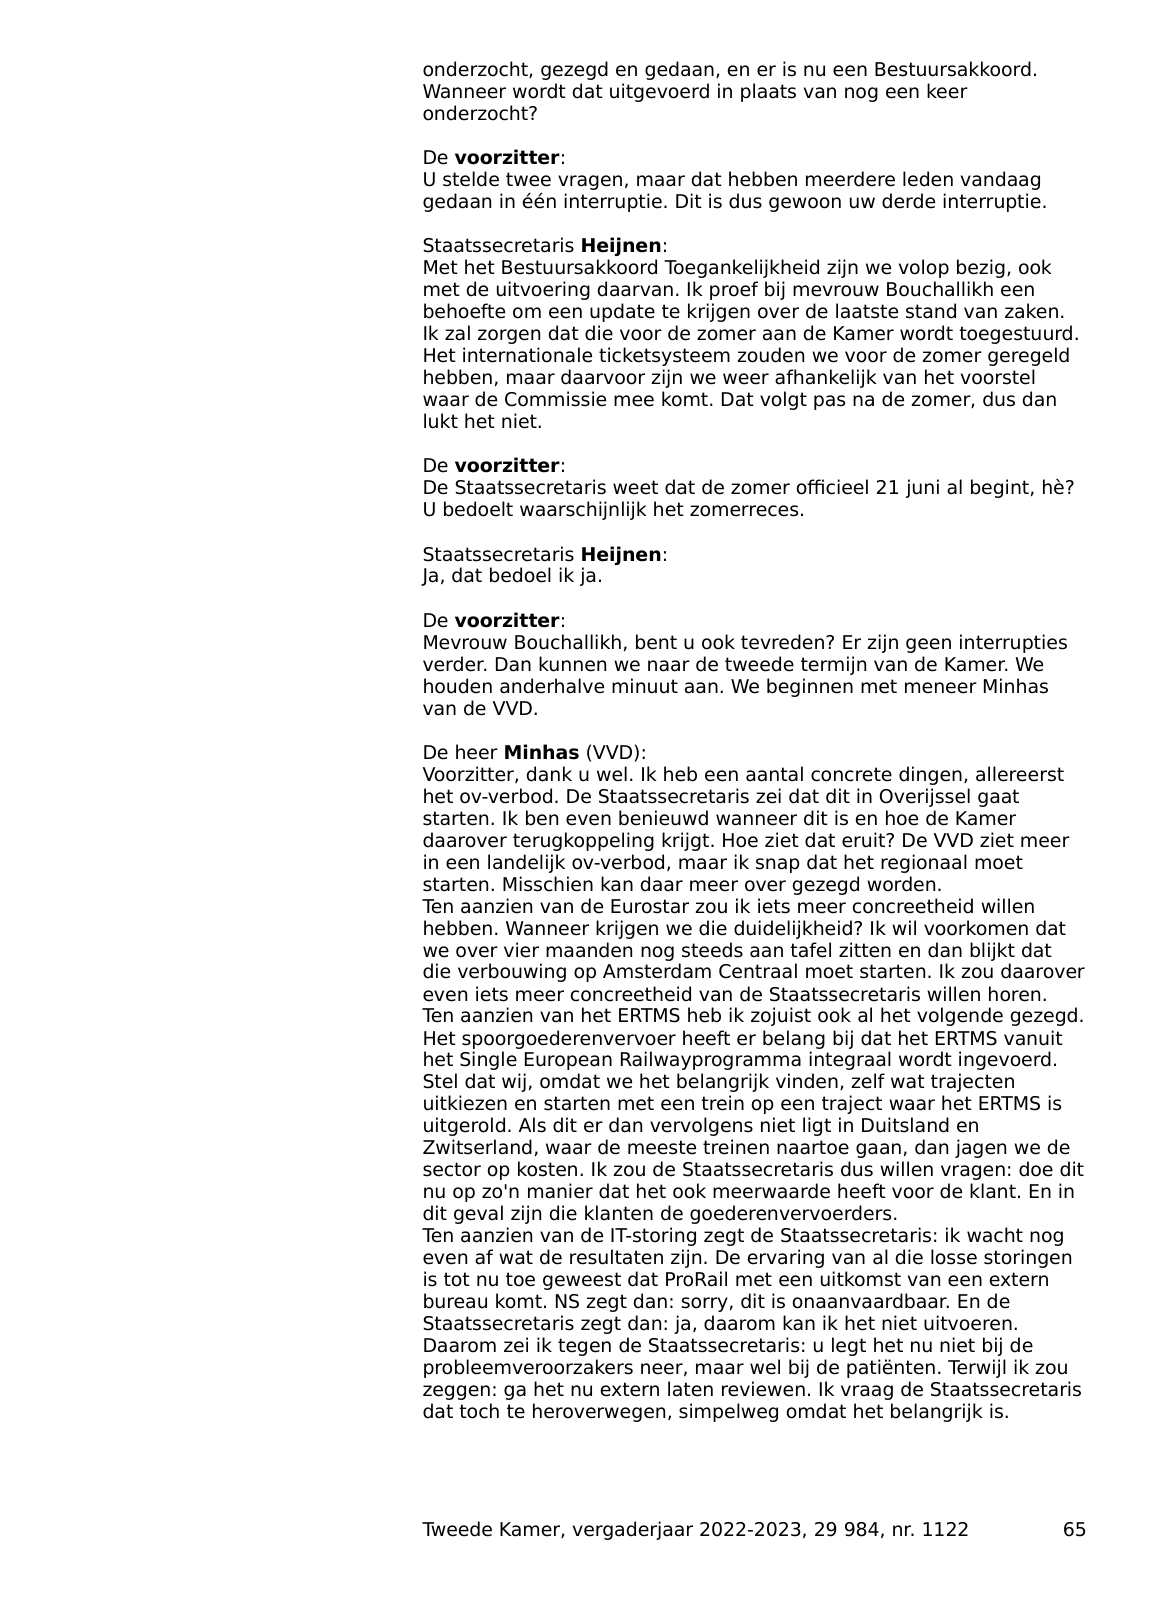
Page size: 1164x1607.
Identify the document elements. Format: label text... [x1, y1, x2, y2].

text Het internationale ticketsysteem zouden we voor de zomer geregeld hebben, maar daarvoor zijn we weer afhankelijk van het voorstel waar de Commissie mee komt. Dat volgt pas na de zomer, dus dan lukt het niet. [422, 345, 1087, 433]
text Ten aanzien van het ERTMS heb ik zojuist ook al het volgende gezegd. Het spoorgoederenvervoer heeft er belang bij dat het ERTMS vanuit het Single European Railwayprogramma integraal wordt ingevoerd. Stel dat wij, omdat we het belangrijk vinden, zelf wat trajecten uitkiezen en starten met een trein op een traject waar het ERTMS is uitgerold. Als dit er dan vervolgens niet ligt in Duitsland en Zwitserland, waar de meeste treinen naartoe gaan, dan jagen we de sector op kosten. Ik zou de Staatssecretaris dus willen vragen: doe dit nu op zo'n manier dat het ook meerwaarde heeft voor de klant. En in dit geval zijn die klanten de goederenvervoerders. [422, 1005, 1087, 1225]
text Staatssecretaris Heijnen: [422, 543, 1087, 565]
text De voorzitter: [422, 455, 1087, 477]
text Ten aanzien van de Eurostar zou ik iets meer concreetheid willen hebben. Wanneer krijgen we die duidelijkheid? Ik wil voorkomen dat we over vier maanden nog steeds aan tafel zitten en dan blijkt dat die verbouwing op Amsterdam Centraal moet starten. Ik zou daarover even iets meer concreetheid van de Staatssecretaris willen horen. [422, 896, 1087, 1005]
text Ja, dat bedoel ik ja. [422, 565, 1087, 587]
text De voorzitter: [422, 609, 1087, 632]
text De heer Minhas (VVD): [422, 742, 1087, 764]
text De Staatssecretaris weet dat de zomer officieel 21 juni al begint, hè? U bedoelt waarschijnlijk het zomerreces. [422, 477, 1087, 521]
text De voorzitter: [422, 147, 1087, 169]
text U stelde twee vragen, maar dat hebben meerdere leden vandaag gedaan in één interruptie. Dit is dus gewoon uw derde interruptie. [422, 169, 1087, 213]
text onderzocht, gezegd en gedaan, en er is nu een Bestuursakkoord. Wanneer wordt dat uitgevoerd in plaats van nog een keer onderzocht? [422, 59, 1087, 125]
text Met het Bestuursakkoord Toegankelijkheid zijn we volop bezig, ook met de uitvoering daarvan. Ik proef bij mevrouw Bouchallikh een behoefte om een update te krijgen over de laatste stand van zaken. Ik zal zorgen dat die voor de zomer aan de Kamer wordt toegestuurd. [422, 257, 1087, 345]
text Voorzitter, dank u wel. Ik heb een aantal concrete dingen, allereerst het ov-verbod. De Staatssecretaris zei dat dit in Overijssel gaat starten. Ik ben even benieuwd wanneer dit is en hoe de Kamer daarover terugkoppeling krijgt. Hoe ziet dat eruit? De VVD ziet meer in een landelijk ov-verbod, maar ik snap dat het regionaal moet starten. Misschien kan daar meer over gezegd worden. [422, 764, 1087, 896]
text Mevrouw Bouchallikh, bent u ook tevreden? Er zijn geen interrupties verder. Dan kunnen we naar de tweede termijn van de Kamer. We houden anderhalve minuut aan. We beginnen met meneer Minhas van de VVD. [422, 632, 1087, 719]
text Ten aanzien van de IT-storing zegt de Staatssecretaris: ik wacht nog even af wat de resultaten zijn. De ervaring van al die losse storingen is tot nu toe geweest dat ProRail met een uitkomst van een extern bureau komt. NS zegt dan: sorry, dit is onaanvaardbaar. En de Staatssecretaris zegt dan: ja, daarom kan ik het niet uitvoeren. Daarom zei ik tegen de Staatssecretaris: u legt het nu niet bij de probleemveroorzakers neer, maar wel bij de patiënten. Terwijl ik zou zeggen: ga het nu extern laten reviewen. Ik vraag de Staatssecretaris dat toch te heroverwegen, simpelweg omdat het belangrijk is. [422, 1225, 1087, 1423]
text Staatssecretaris Heijnen: [422, 235, 1087, 257]
